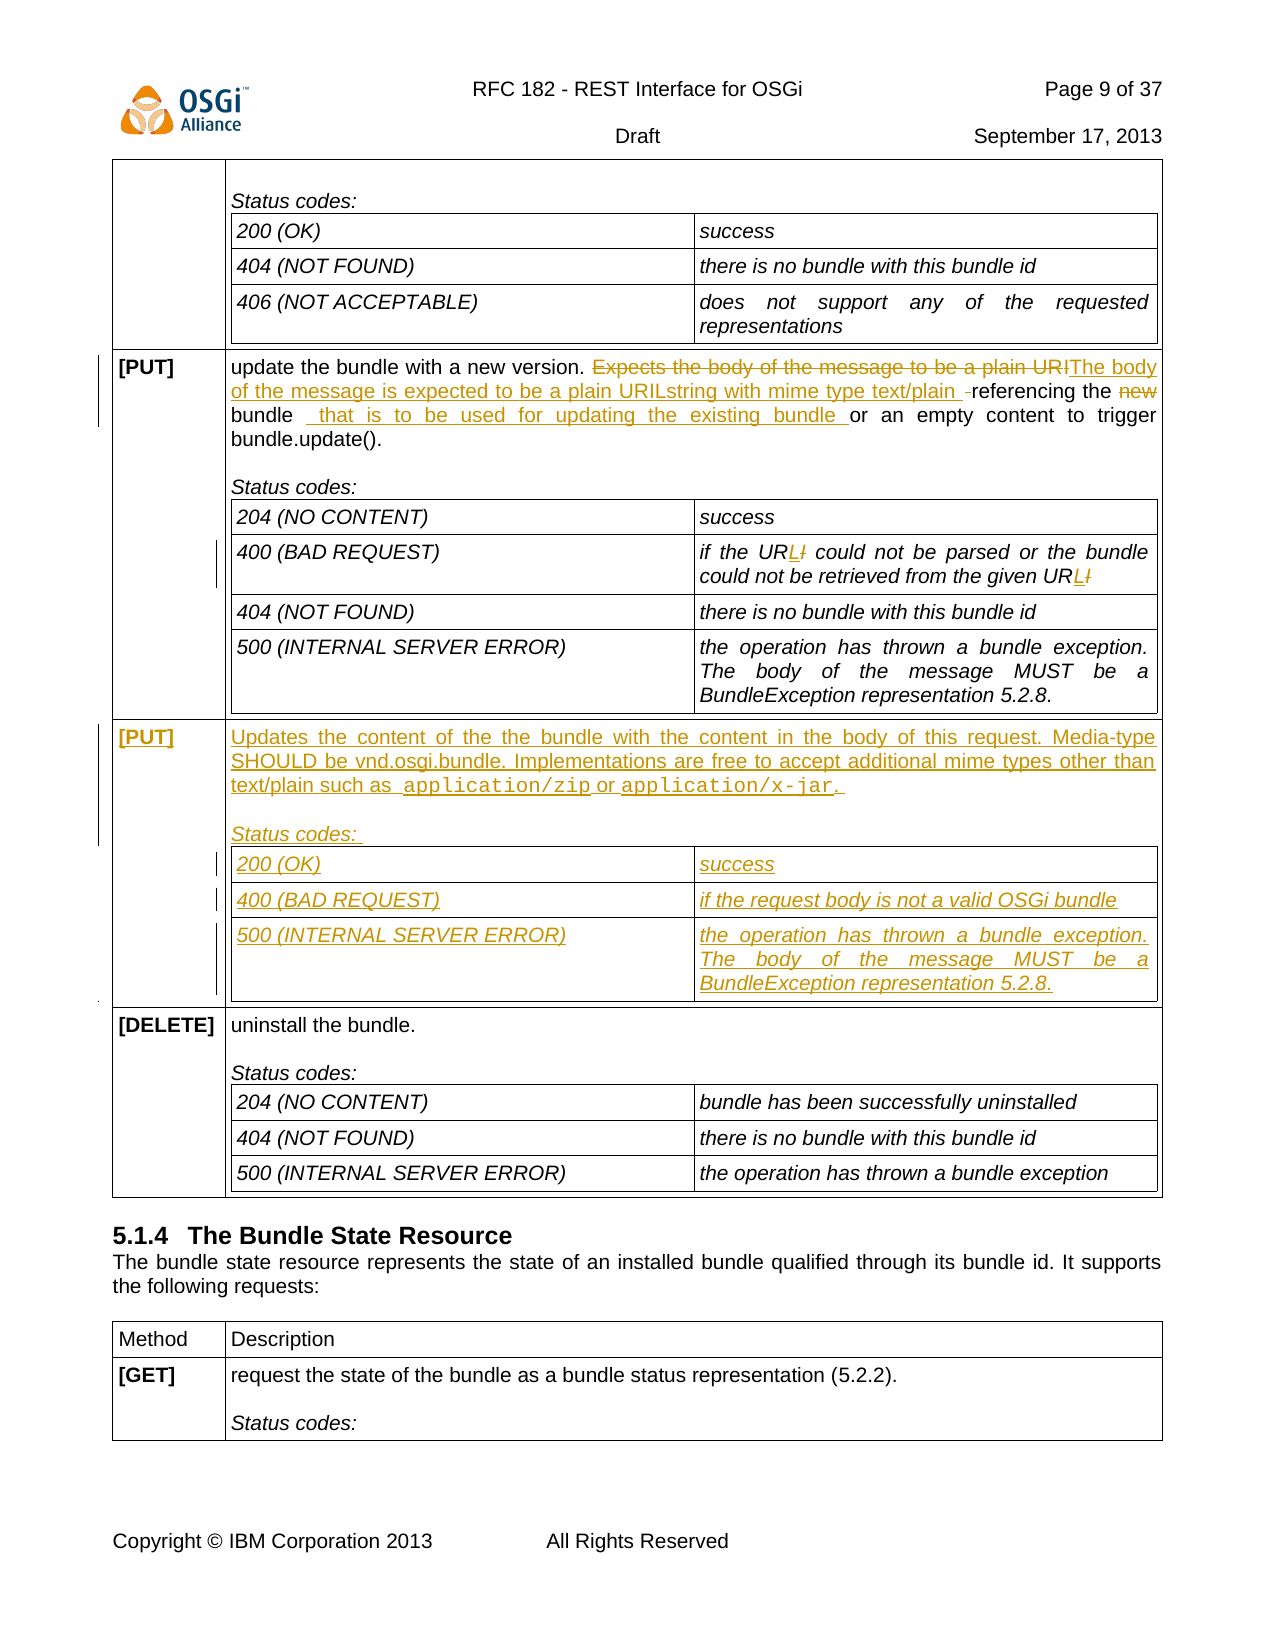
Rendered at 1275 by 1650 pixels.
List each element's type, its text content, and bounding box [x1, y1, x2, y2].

table_cell there is no bundle with this bundle id [695, 1121, 1157, 1155]
table_cell 404 (NOT FOUND) [232, 595, 694, 629]
table_cell 404 (NOT FOUND) [232, 249, 694, 284]
table_cell 500 (INTERNAL SERVER ERROR) [232, 918, 694, 1001]
table_header success [695, 847, 1157, 882]
table_cell the operation has thrown a bundle exception. The body of the message MUST be a BundleException representation 5.2.8. [695, 630, 1157, 713]
table_header success [695, 214, 1157, 248]
subtitle The Bundle State Resource [112, 1221, 1162, 1249]
table_cell update the bundle with a new version. The body of the message is expected to be a plain URILstring with mime type text/plain referencing the bundle that is to be used for updating the existing bundle or an empty content to trigger bundle.update(). Status codes: [226, 350, 1162, 719]
table_header Method [113, 1322, 225, 1357]
table_cell 500 (INTERNAL SERVER ERROR) [232, 1156, 694, 1191]
table_header 204 (NO CONTENT) [232, 1085, 694, 1120]
table_cell if the URL could not be parsed or the bundle could not be retrieved from the given URL [695, 535, 1157, 594]
table_cell the operation has thrown a bundle exception [695, 1156, 1157, 1191]
table_header Description [226, 1322, 1162, 1357]
table_cell [113, 160, 225, 349]
table_cell there is no bundle with this bundle id [695, 249, 1157, 284]
table_cell [PUT] [113, 720, 225, 1007]
table_cell uninstall the bundle. Status codes: [226, 1008, 1162, 1197]
table_cell does not support any of the requested representations [695, 285, 1157, 343]
table_cell 400 (BAD REQUEST) [232, 535, 694, 594]
text The bundle state resource represents the state of an installed bundle qualified through its bundle id. It supports the following requests: [112, 1249, 1162, 1297]
table_cell 400 (BAD REQUEST) [232, 883, 694, 917]
table_cell 406 (NOT ACCEPTABLE) [232, 285, 694, 343]
table_cell 500 (INTERNAL SERVER ERROR) [232, 630, 694, 713]
table_header success [695, 500, 1157, 534]
table_cell [PUT] [113, 350, 225, 719]
table_cell Updates the content of the the bundle with the content in the body of this request. Media-type SHOULD be vnd.osgi.bundle. Implementations are free to accept additional mime types other than text/plain such as application/zip or application/x-jar. Status codes: [226, 720, 1162, 1007]
table_header bundle has been successfully uninstalled [695, 1085, 1157, 1120]
table_cell [GET] [113, 1358, 225, 1440]
table_cell 404 (NOT FOUND) [232, 1121, 694, 1155]
table_header 204 (NO CONTENT) [232, 500, 694, 534]
table_cell there is no bundle with this bundle id [695, 595, 1157, 629]
table_cell Status codes: [226, 160, 1162, 349]
table_header 200 (OK) [232, 847, 694, 882]
table_cell request the state of the bundle as a bundle status representation (5.2.2). Status codes: [226, 1358, 1162, 1440]
table_header 200 (OK) [232, 214, 694, 248]
table_cell the operation has thrown a bundle exception. The body of the message MUST be a BundleException representation 5.2.8. [695, 918, 1157, 1001]
table_cell [DELETE] [113, 1008, 225, 1197]
picture [113, 78, 257, 142]
table_cell if the request body is not a valid OSGi bundle [695, 883, 1157, 917]
